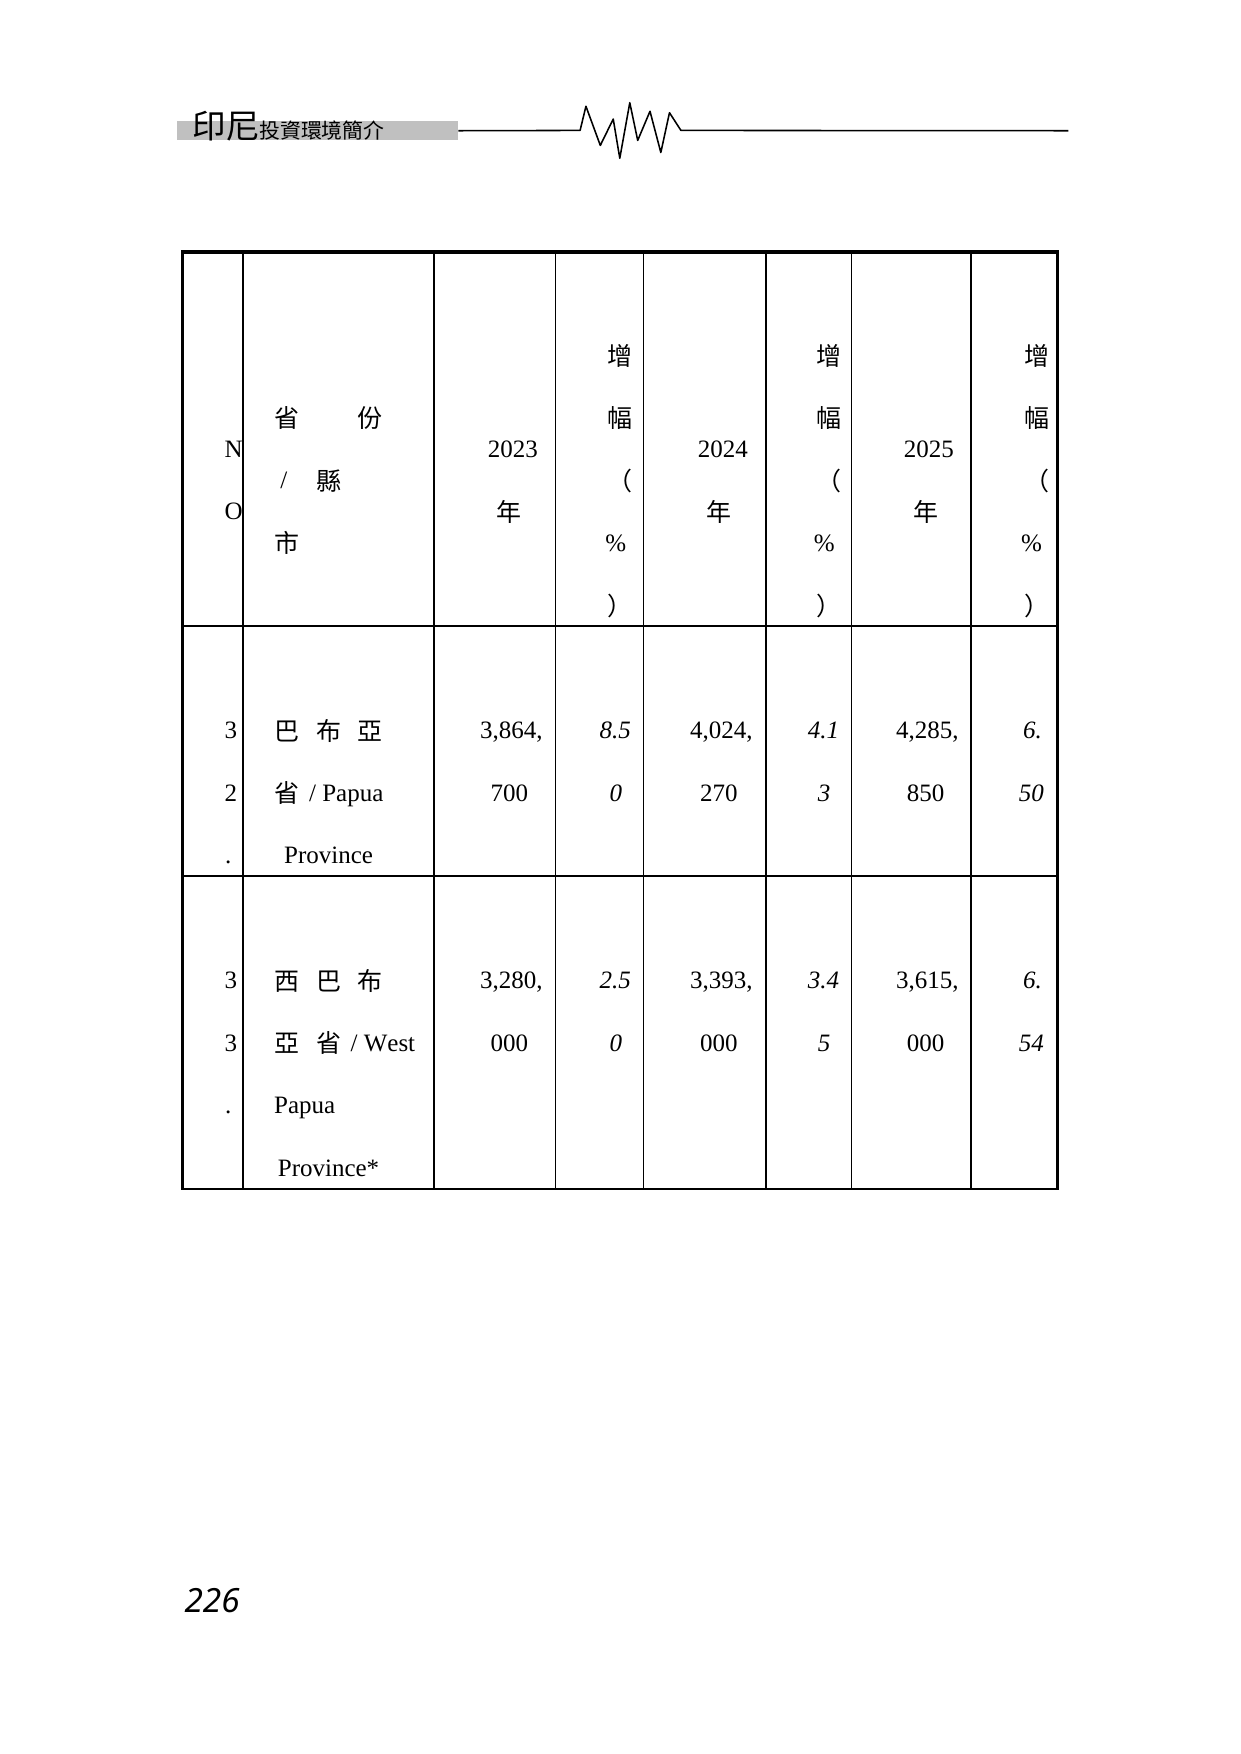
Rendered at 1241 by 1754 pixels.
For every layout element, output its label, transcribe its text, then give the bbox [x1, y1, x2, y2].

table_cell 4,024,270 [644, 627, 765, 875]
table_header 增幅（%） [556, 254, 643, 625]
table_cell 3.45 [767, 877, 851, 1188]
table_cell 4.13 [767, 627, 851, 875]
table_cell 32. [184, 627, 242, 875]
table_cell 2.50 [556, 877, 643, 1188]
table_header 增幅（%） [767, 254, 851, 625]
table_cell 巴布亞省/ Papua Province [244, 627, 433, 875]
table_cell 33. [184, 877, 242, 1188]
table_cell 6.50 [972, 627, 1056, 875]
table_cell 西巴布亞省/ West Papua Province* [244, 877, 433, 1188]
table_cell 3,864,700 [435, 627, 555, 875]
table_cell 8.50 [556, 627, 643, 875]
table_cell 4,285,850 [852, 627, 970, 875]
table_header NO [184, 254, 242, 625]
table_cell 6.54 [972, 877, 1056, 1188]
table_cell 3,280,000 [435, 877, 555, 1188]
table_cell 3,393,000 [644, 877, 765, 1188]
table_cell 3,615,000 [852, 877, 970, 1188]
table_header 省 份 / 縣 市 [244, 254, 433, 625]
table_header 2023 年 [435, 254, 555, 625]
table_header 2025 年 [852, 254, 970, 625]
table_header 增幅（%） [972, 254, 1056, 625]
table_header 2024 年 [644, 254, 765, 625]
